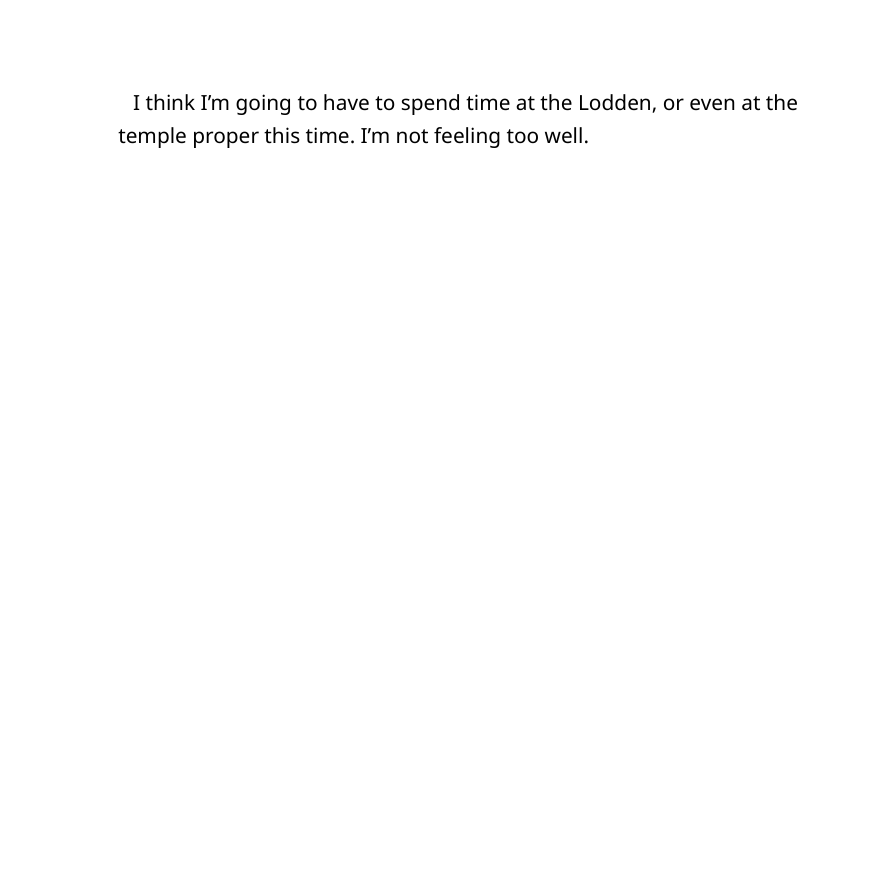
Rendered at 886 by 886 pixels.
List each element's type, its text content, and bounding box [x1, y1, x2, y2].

text I think I’m going to have to spend time at the Lodden, or even at the temple proper this time. I’m not feeling too well. [118, 88, 827, 149]
